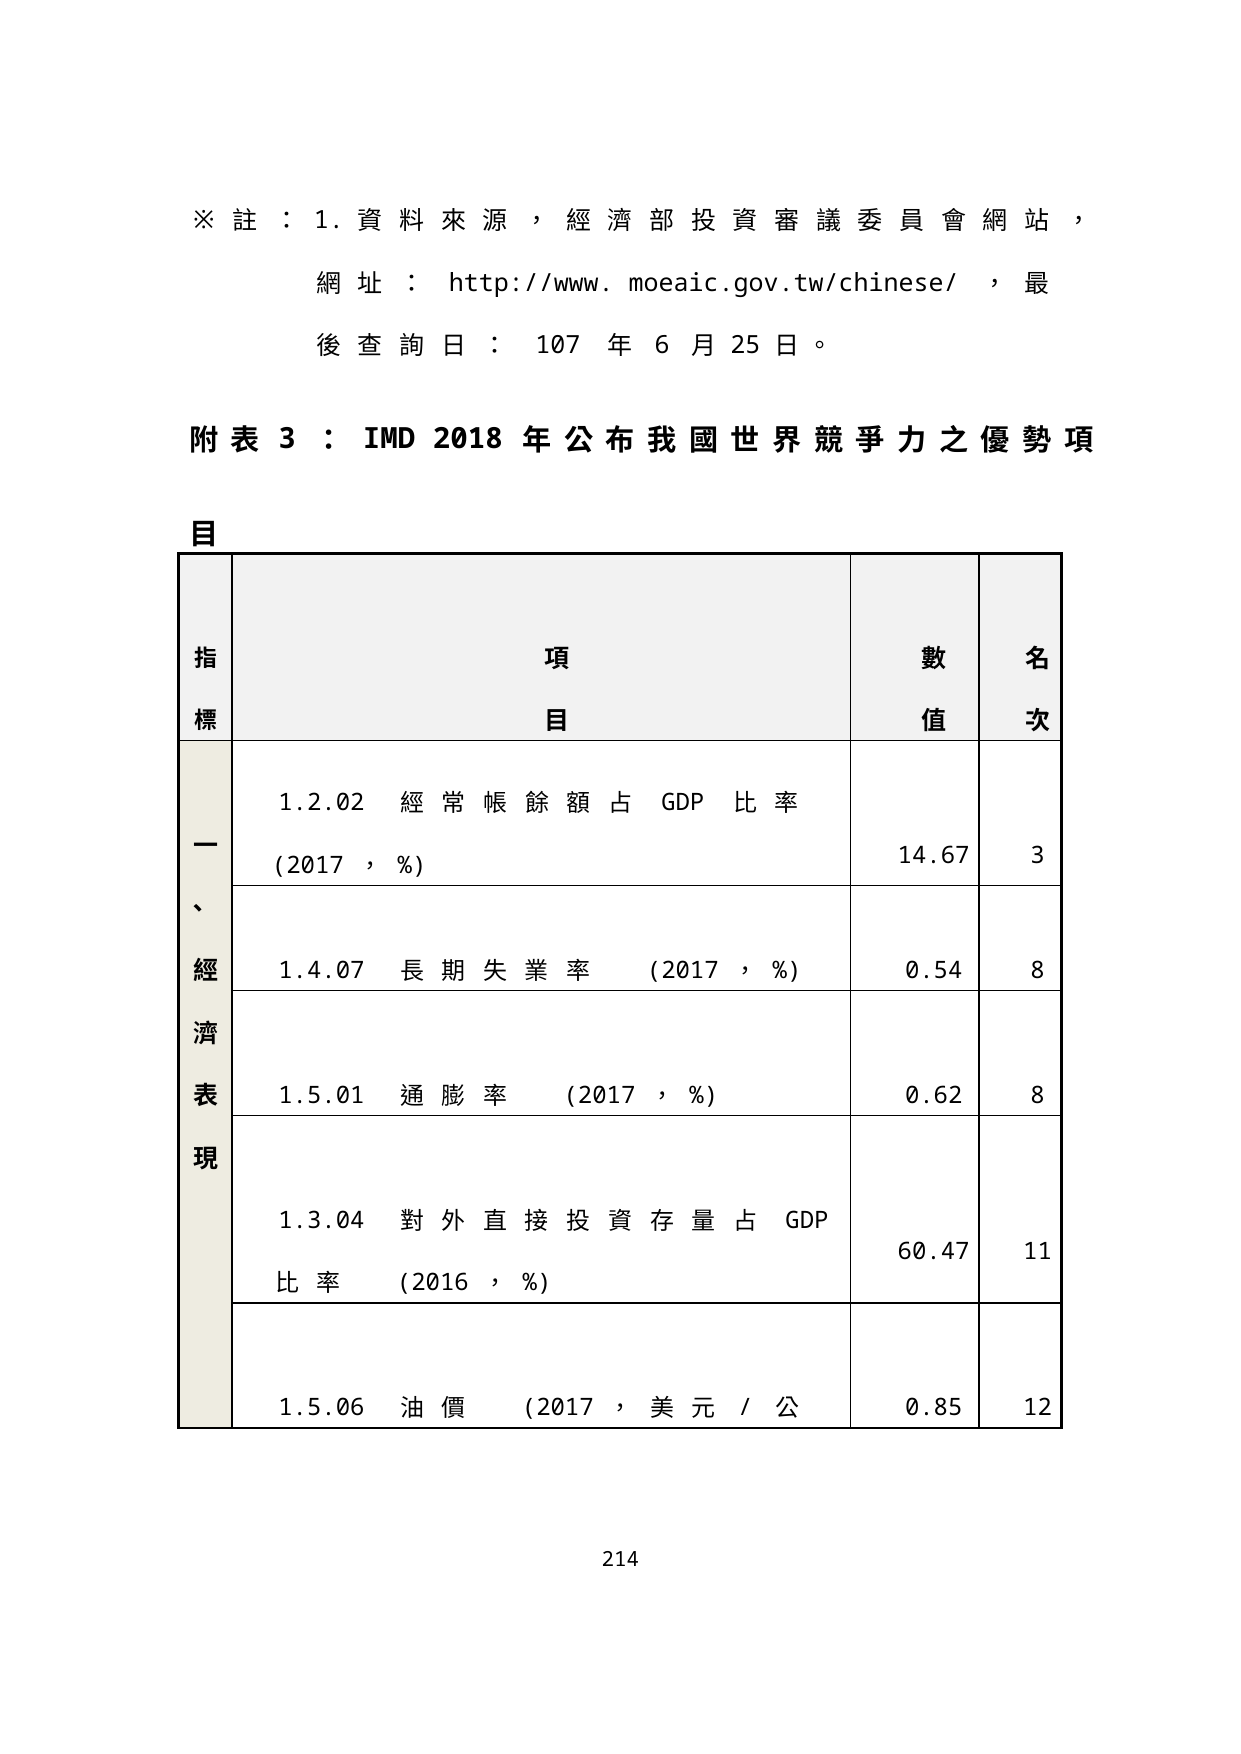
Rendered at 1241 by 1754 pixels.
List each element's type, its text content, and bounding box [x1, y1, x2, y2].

table_cell 11 [980, 1116, 1060, 1302]
table_cell 14.67 [851, 741, 978, 885]
table_header 指 標 [180, 555, 231, 740]
table_cell 1.5.01 通膨率 (2017，%) [233, 991, 850, 1115]
table_cell 0.54 [851, 886, 978, 990]
table_cell 8 [980, 886, 1060, 990]
table_header 數 值 [851, 555, 978, 740]
table_cell 0.85 [851, 1304, 978, 1427]
table_header 名次 [980, 555, 1060, 740]
table_cell 12 [980, 1304, 1060, 1427]
table_header 項 目 [233, 555, 850, 740]
table_cell 3 [980, 741, 1060, 885]
table_cell 1.5.06 油價 (2017，美元/公 [233, 1304, 850, 1427]
table_cell 1.3.04 對外直接投資存量占GDP比率 (2016，%) [233, 1116, 850, 1302]
table_cell 1.2.02 經常帳餘額占GDP比率 (2017，%) [233, 741, 850, 885]
table_cell 1.4.07 長期失業率 (2017，%) [233, 886, 850, 990]
table_cell 8 [980, 991, 1060, 1115]
table_cell 0.62 [851, 991, 978, 1115]
text 附表3：IMD 2018年公布我國世界競爭力之優勢項目 [183, 365, 1117, 552]
text ※註：1.資料來源，經濟部投資審議委員會網站，網址：http://www. moeaic.gov.tw/chinese/，最後查詢日：107年6月25日。 [183, 177, 1058, 365]
table_cell 一 、 經 濟 表 現 [180, 741, 231, 1427]
table_cell 60.47 [851, 1116, 978, 1302]
